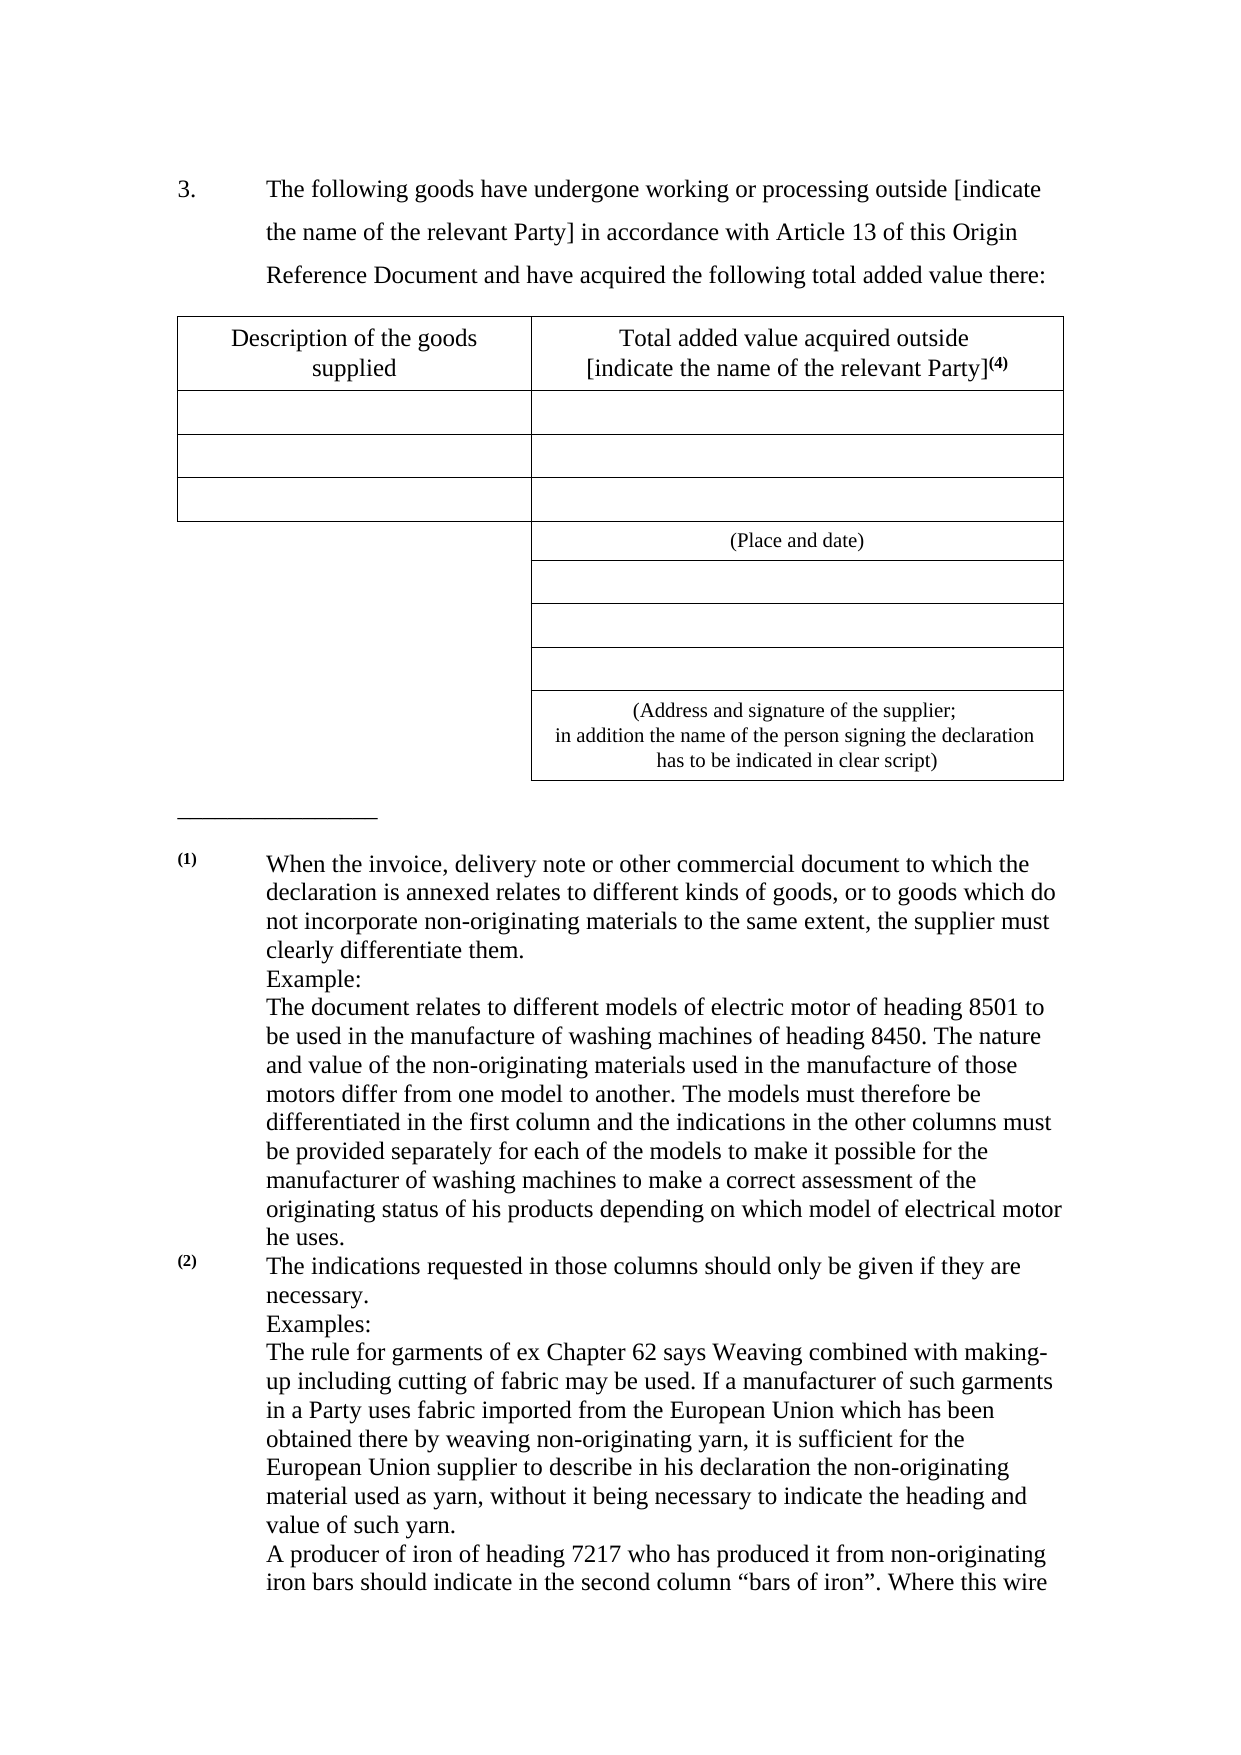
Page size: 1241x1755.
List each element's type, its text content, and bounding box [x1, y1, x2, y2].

text The rule for garments of ex Chapter 62 says Weaving combined with making-up including cutting of fabric may be used. If a manufacturer of such garments in a Party uses fabric imported from the European Union which has been obtained there by weaving non-originating yarn, it is sufficient for the European Union supplier to describe in his declaration the non-originating material used as yarn, without it being necessary to indicate the heading and value of such yarn. [266, 1337, 1063, 1539]
table_cell [177, 603, 531, 647]
table_cell [178, 391, 531, 433]
table_cell [177, 522, 531, 559]
text The document relates to different models of electric motor of heading 8501 to be used in the manufacture of washing machines of heading 8450. The nature and value of the non-originating materials used in the manufacture of those motors differ from one model to another. The models must therefore be differentiated in the first column and the indications in the other columns must be provided separately for each of the models to make it possible for the manufacturer of washing machines to make a correct assessment of the originating status of his products depending on which model of electrical motor he uses. [266, 992, 1063, 1251]
text Examples: [266, 1309, 1063, 1337]
table_cell [532, 604, 1063, 647]
table_cell [177, 560, 531, 603]
table_cell [178, 478, 531, 521]
table_cell (Address and signature of the supplier; in addition the name of the person signing the declaration has to be indicated in clear script) [532, 691, 1063, 779]
table_cell [532, 391, 1063, 433]
table_cell [532, 478, 1063, 521]
table_cell (Place and date) [532, 522, 1063, 559]
text Example: [266, 964, 1063, 992]
table_cell [178, 435, 531, 477]
text (1) When the invoice, delivery note or other commercial document to which the declaration is annexed relates to different kinds of goods, or to goods which do not incorporate non‑originating materials to the same extent, the supplier must clearly differentiate them. [177, 849, 1063, 964]
text (2) The indications requested in those columns should only be given if they are necessary. [177, 1251, 1063, 1309]
text A producer of iron of heading 7217 who has produced it from non-originating iron bars should indicate in the second column “bars of iron”. Where this wire [266, 1539, 1063, 1596]
text 3. The following goods have undergone working or processing outside [indicate the name of the relevant Party] in accordance with Article 13 of this Origin Reference Document and have acquired the following total added value there: [177, 174, 1063, 289]
table_cell [532, 648, 1063, 690]
table_cell [532, 561, 1063, 603]
table_header Total added value acquired outside [indicate the name of the relevant Party](4) [532, 317, 1063, 390]
table_header Description of the goods supplied [178, 317, 531, 390]
table_cell [177, 690, 531, 779]
table_cell [177, 647, 531, 690]
table_cell [532, 435, 1063, 477]
text ________________ [177, 793, 1063, 822]
